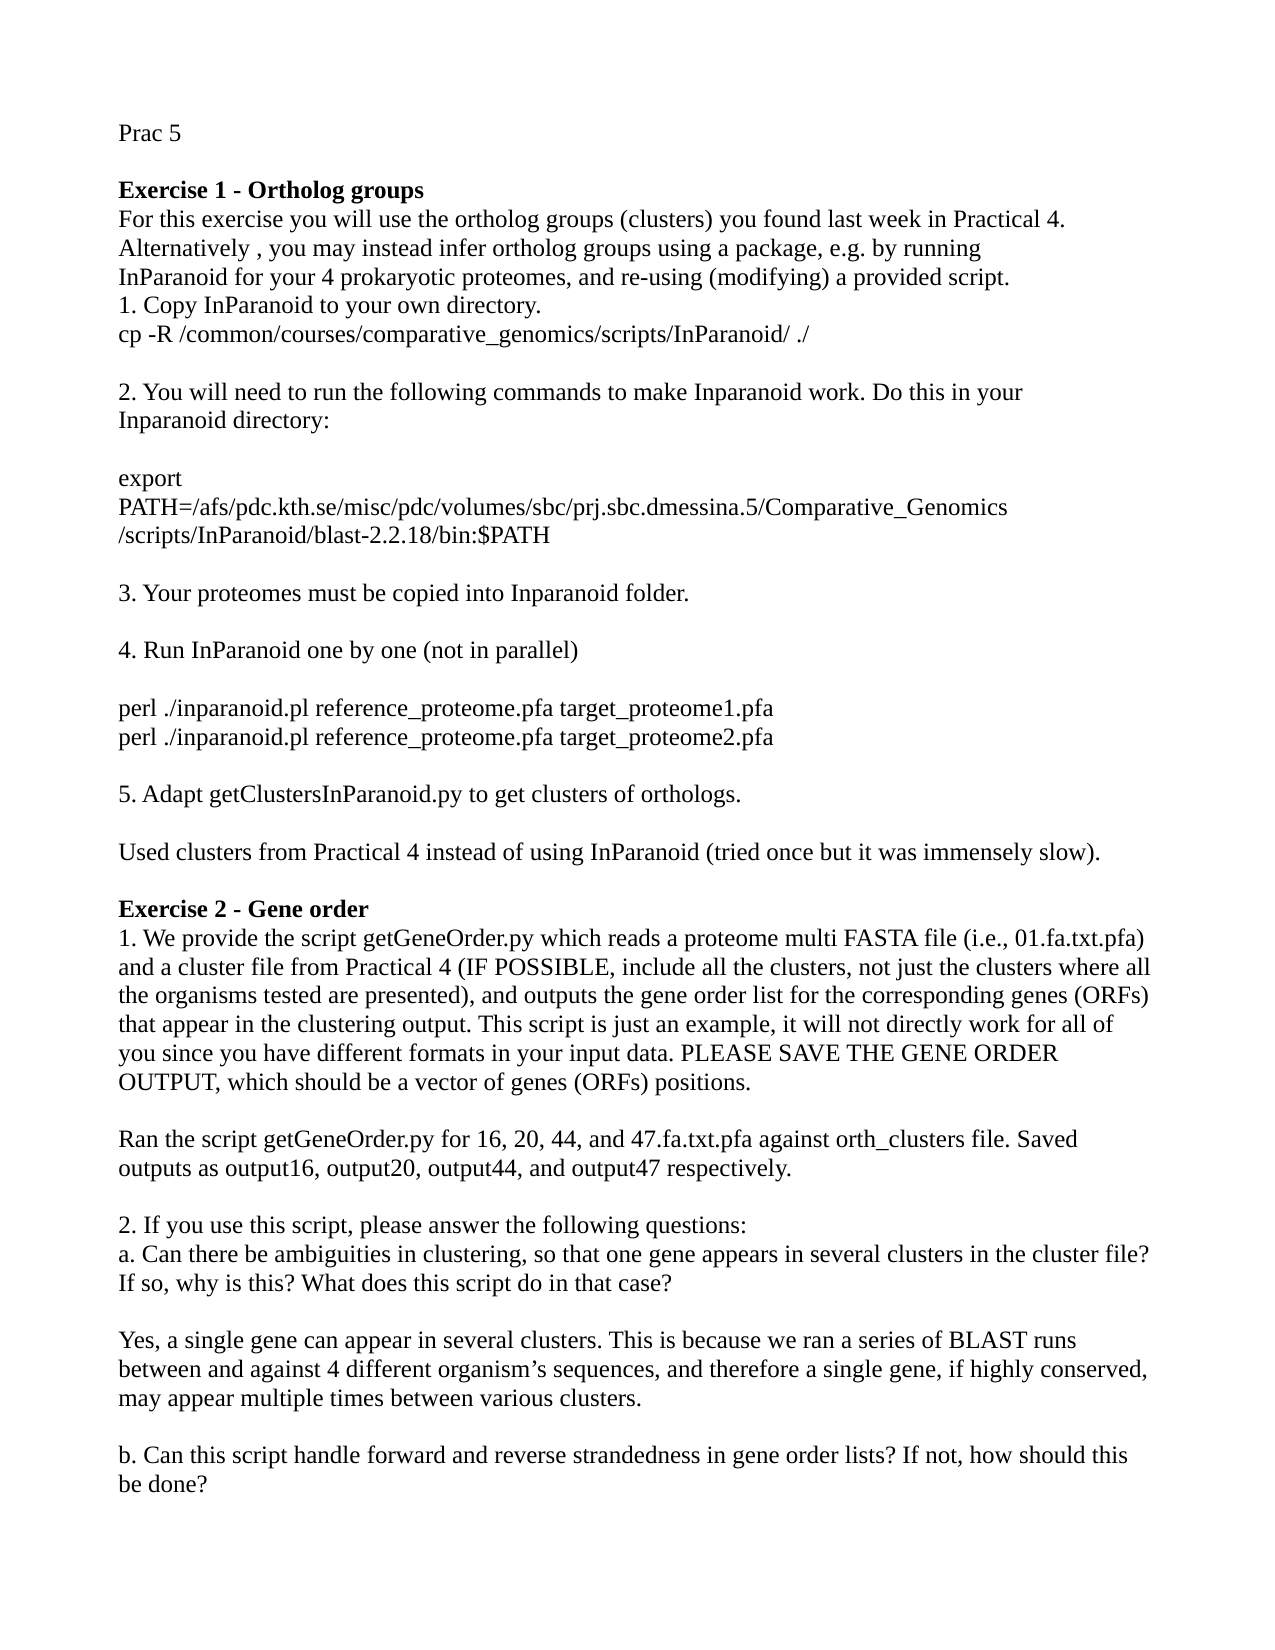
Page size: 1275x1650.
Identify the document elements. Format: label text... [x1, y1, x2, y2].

text /scripts/InParanoid/blast-2.2.18/bin:$PATH [118, 521, 1157, 549]
text 5. Adapt getClustersInParanoid.py​ to get clusters of orthologs. [118, 779, 1157, 808]
text Yes, a single gene can appear in several clusters. This is because we ran a series of BLAST runs between and against 4 different organism’s sequences, and therefore a single gene, if highly conserved, may appear multiple times between various clusters. [118, 1326, 1157, 1412]
text For this exercise you will use the ortholog groups (clusters) you found last week in Practical 4. [118, 204, 1157, 233]
text Used clusters from Practical 4 instead of using InParanoid (tried once but it was immensely slow). [118, 837, 1157, 866]
text Alternatively​ , you may instead infer ortholog groups using a package, e.g. by running [118, 233, 1157, 262]
text a. Can there be ambiguities in clustering, so that one gene appears in several clusters in the cluster file?If so, why is this? What does this script do in that case? [118, 1239, 1157, 1297]
text Exercise 1 - Ortholog groups [118, 176, 1157, 204]
text InParanoid for your 4 prokaryotic proteomes, and re-using (modifying) a provided script. [118, 262, 1157, 291]
text 3. Your proteomes must be copied into Inparanoid folder. [118, 578, 1157, 607]
text 2. You will need to run the following commands to make Inparanoid work. Do this in your [118, 377, 1157, 406]
text 1. We provide the script getGeneOrder.py which reads a proteome multi FASTA file (i.e., 01.fa.txt.pfa) and a cluster file from Practical 4 (IF POSSIBLE, include all the clusters, not just the clusters where all the organisms tested are presented), and outputs the gene order list for the corresponding genes (ORFs) that appear in the clustering output. This script is just an example, it will not directly work for all of you since you have different formats in your input data. PLEASE SAVE THE GENE ORDER OUTPUT, which should be a vector of genes (ORFs) positions. [118, 923, 1157, 1096]
text Prac 5 [118, 118, 1157, 147]
text PATH=/afs/pdc.kth.se/misc/pdc/volumes/sbc/prj.sbc.dmessina.5/Comparative_Genomics [118, 492, 1157, 521]
text 4. Run InParanoid one by one (not in parallel) [118, 636, 1157, 664]
text Ran the script getGeneOrder.py for 16, 20, 44, and 47.fa.txt.pfa against orth_clusters file. Saved outputs as output16, output20, output44, and output47 respectively. [118, 1124, 1157, 1182]
text perl ./inparanoid.pl reference_proteome.pfa target_proteome1.pfa [118, 693, 1157, 722]
text 1. Copy InParanoid to your own directory. [118, 291, 1157, 319]
text cp -R /common/courses/comparative_genomics/scripts/InParanoid/ ./ [118, 319, 1157, 348]
text export [118, 463, 1157, 492]
text Inparanoid directory: [118, 406, 1157, 434]
text 2. If you use this script, please answer the following questions: [118, 1211, 1157, 1239]
text perl ./inparanoid.pl reference_proteome.pfa target_proteome2.pfa [118, 722, 1157, 751]
text b. Can this script handle forward and reverse strandedness in gene order lists? If not, how should this be done? [118, 1441, 1157, 1498]
text Exercise 2 - Gene order [118, 894, 1157, 923]
